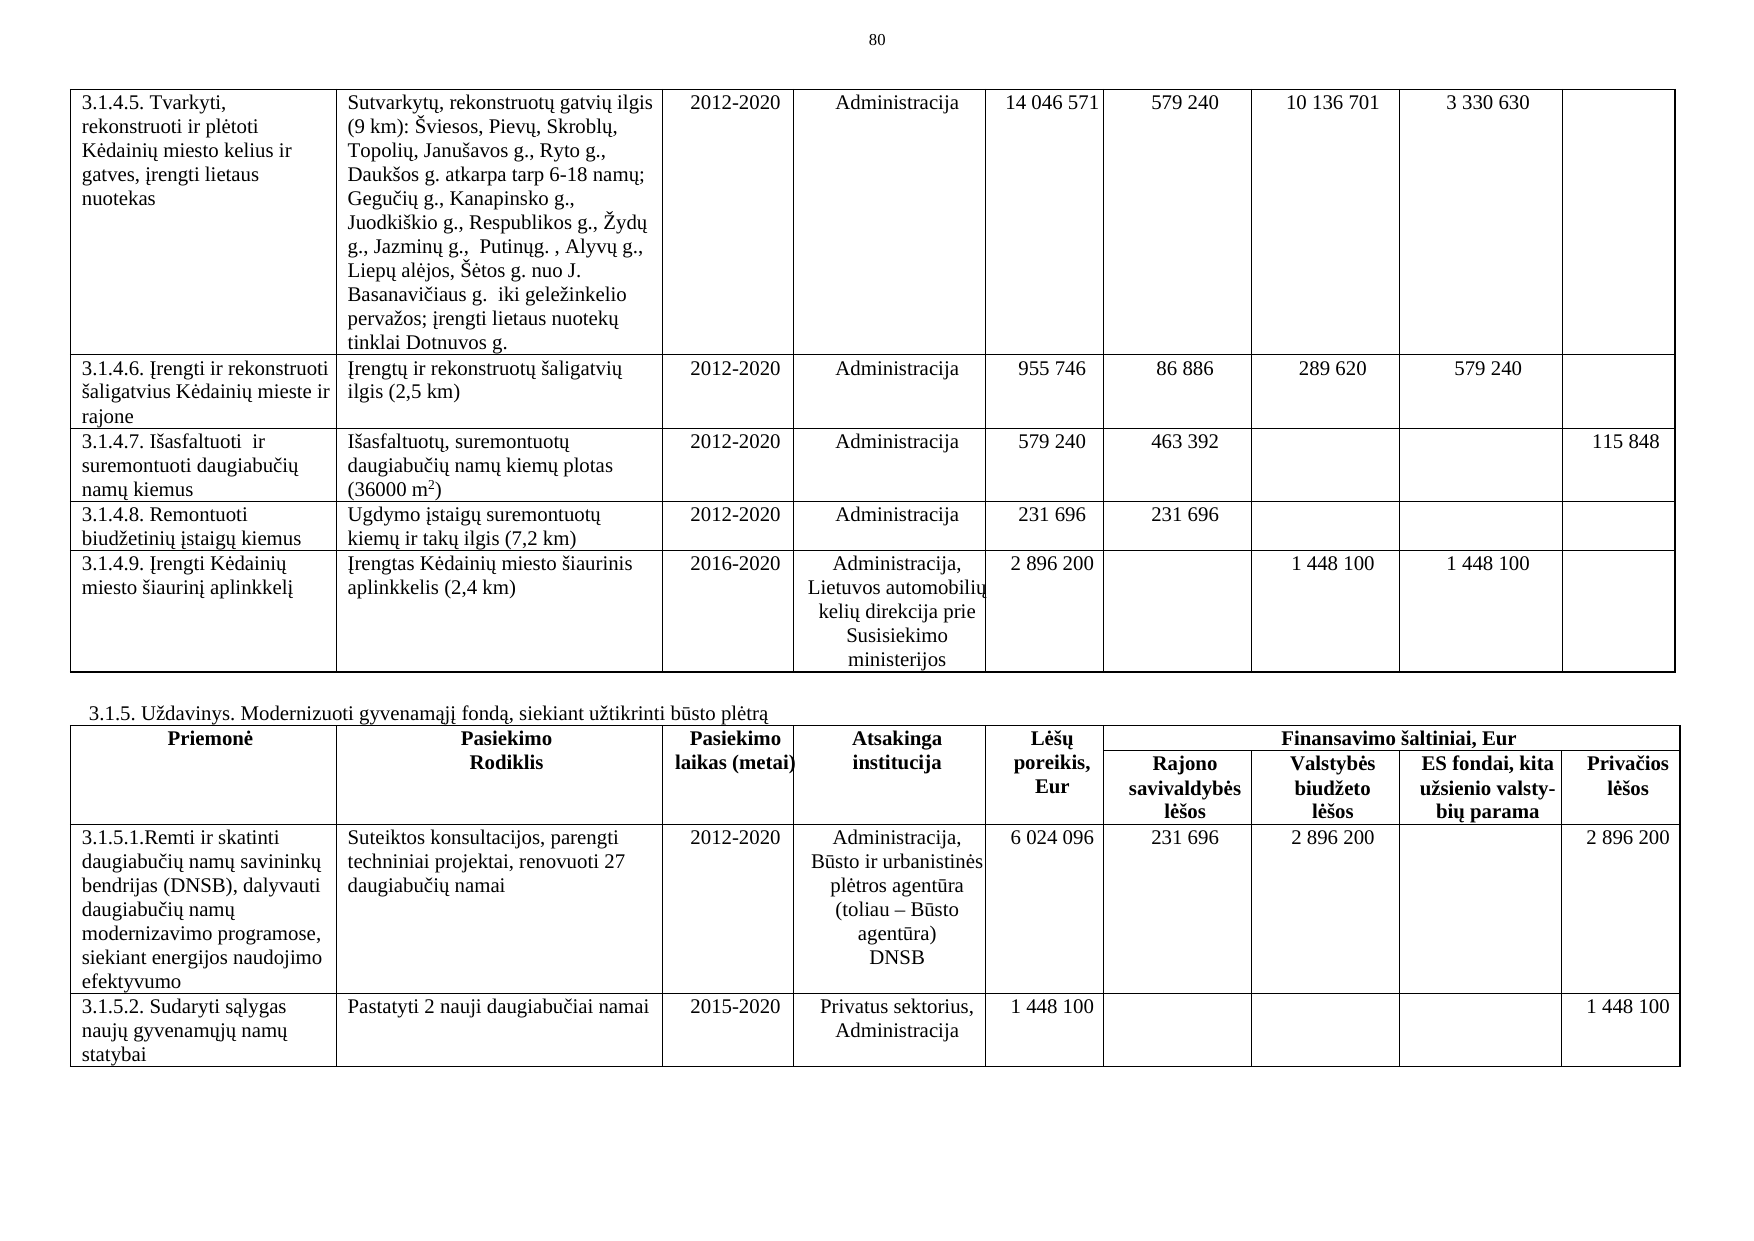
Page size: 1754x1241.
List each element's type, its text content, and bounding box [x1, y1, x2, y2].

table_cell [1400, 994, 1561, 1066]
table_cell 579 240 [986, 429, 1103, 501]
table_cell [1104, 551, 1251, 671]
table_cell [1563, 90, 1674, 354]
table_cell 115 848 [1563, 429, 1674, 501]
table_cell 6 024 096 [986, 825, 1103, 993]
table_cell Administracija, Būsto ir urbanistinės plėtros agentūra (toliau – Būsto agentūra) DNSB [794, 825, 985, 993]
table_cell 2012-2020 [663, 502, 793, 550]
table_cell Administracija [794, 90, 985, 354]
table_cell [1252, 994, 1399, 1066]
table_cell 14 046 571 [986, 90, 1103, 354]
text 3.1.5. Uždavinys. Modernizuoti gyvenamąjį fondą, siekiant užtikrinti būsto plėtrą [89, 701, 1679, 725]
table_cell 1 448 100 [1400, 551, 1562, 671]
table_cell 3.1.4.9. Įrengti Kėdainių miesto šiaurinį aplinkkelį [71, 551, 336, 671]
table_cell Pastatyti 2 nauji daugiabučiai namai [337, 994, 662, 1066]
table_cell 2 896 200 [1562, 825, 1679, 993]
table_cell 2 896 200 [986, 551, 1103, 671]
table_cell 579 240 [1104, 90, 1251, 354]
table_cell 2012-2020 [663, 825, 793, 993]
table_cell 2012-2020 [663, 90, 793, 354]
table_cell 3.1.5.1.Remti ir skatinti daugiabučių namų savininkų bendrijas (DNSB), dalyvauti daugiabučių namų modernizavimo programose, siekiant energijos naudojimo efektyvumo [71, 825, 336, 993]
table_header Finansavimo šaltiniai, Eur [1104, 726, 1679, 750]
table_cell 2015-2020 [663, 994, 793, 1066]
table_cell [1252, 429, 1399, 501]
table_cell Privatus sektorius, Administracija [794, 994, 985, 1066]
table_cell 3.1.4.5. Tvarkyti, rekonstruoti ir plėtoti Kėdainių miesto kelius ir gatves, įrengti lietaus nuotekas [71, 90, 336, 354]
table_cell Administracija, Lietuvos automobilių kelių direkcija prie Susisiekimo ministerijos [794, 551, 985, 671]
table_header Pasiekimo laikas (metai) [663, 726, 793, 823]
table_cell ES fondai, kita užsienio valsty- bių parama [1400, 751, 1561, 823]
table_cell Ugdymo įstaigų suremontuotų kiemų ir takų ilgis (7,2 km) [337, 502, 662, 550]
table_cell [1563, 551, 1674, 671]
table_cell 231 696 [986, 502, 1103, 550]
table_cell 2 896 200 [1252, 825, 1399, 993]
table_cell Administracija [794, 355, 985, 428]
table_cell 3 330 630 [1400, 90, 1562, 354]
table_header Atsakinga institucija [794, 726, 985, 823]
table_cell [1252, 502, 1399, 550]
table_cell 86 886 [1104, 355, 1251, 428]
table_cell [1104, 994, 1251, 1066]
table_cell 231 696 [1104, 502, 1251, 550]
table_cell [1563, 355, 1674, 428]
table_cell 2016-2020 [663, 551, 793, 671]
table_cell 463 392 [1104, 429, 1251, 501]
table_cell Rajono savivaldybės lėšos [1104, 751, 1251, 823]
table_cell 3.1.4.6. Įrengti ir rekonstruoti šaligatvius Kėdainių mieste ir rajone [71, 355, 336, 428]
table_cell Išasfaltuotų, suremontuotų daugiabučių namų kiemų plotas (36000 m2) [337, 429, 662, 501]
table_cell 1 448 100 [1562, 994, 1679, 1066]
table_cell Sutvarkytų, rekonstruotų gatvių ilgis (9 km): Šviesos, Pievų, Skroblų, Topolių, Janušavos g., Ryto g., Daukšos g. atkarpa tarp 6-18 namų; Gegučių g., Kanapinsko g., Juodkiškio g., Respublikos g., Žydų g., Jazminų g., Putinųg. , Alyvų g., Liepų alėjos, Šėtos g. nuo J. Basanavičiaus g. iki geležinkelio pervažos; įrengti lietaus nuotekų tinklai Dotnuvos g. [337, 90, 662, 354]
table_cell 3.1.5.2. Sudaryti sąlygas naujų gyvenamųjų namų statybai [71, 994, 336, 1066]
table_cell 1 448 100 [986, 994, 1103, 1066]
table_cell 1 448 100 [1252, 551, 1399, 671]
table_cell 2012-2020 [663, 429, 793, 501]
table_cell 231 696 [1104, 825, 1251, 993]
table_cell Įrengtų ir rekonstruotų šaligatvių ilgis (2,5 km) [337, 355, 662, 428]
table_cell [1400, 502, 1562, 550]
table_cell 955 746 [986, 355, 1103, 428]
table_header Lėšų poreikis, Eur [986, 726, 1103, 823]
table_cell Administracija [794, 502, 985, 550]
table_cell 10 136 701 [1252, 90, 1399, 354]
table_cell 579 240 [1400, 355, 1562, 428]
table_header Pasiekimo Rodiklis [337, 726, 662, 823]
table_cell Suteiktos konsultacijos, parengti techniniai projektai, renovuoti 27 daugiabučių namai [337, 825, 662, 993]
table_cell [1400, 429, 1562, 501]
table_cell 289 620 [1252, 355, 1399, 428]
table_header Priemonė [71, 726, 336, 823]
table_cell 3.1.4.8. Remontuoti biudžetinių įstaigų kiemus [71, 502, 336, 550]
table_cell Valstybės biudžeto lėšos [1252, 751, 1399, 823]
table_cell [1563, 502, 1674, 550]
table_cell Administracija [794, 429, 985, 501]
table_cell Įrengtas Kėdainių miesto šiaurinis aplinkkelis (2,4 km) [337, 551, 662, 671]
table_cell 3.1.4.7. Išasfaltuoti ir suremontuoti daugiabučių namų kiemus [71, 429, 336, 501]
table_cell [1400, 825, 1561, 993]
table_cell Privačios lėšos [1562, 751, 1679, 823]
table_cell 2012-2020 [663, 355, 793, 428]
